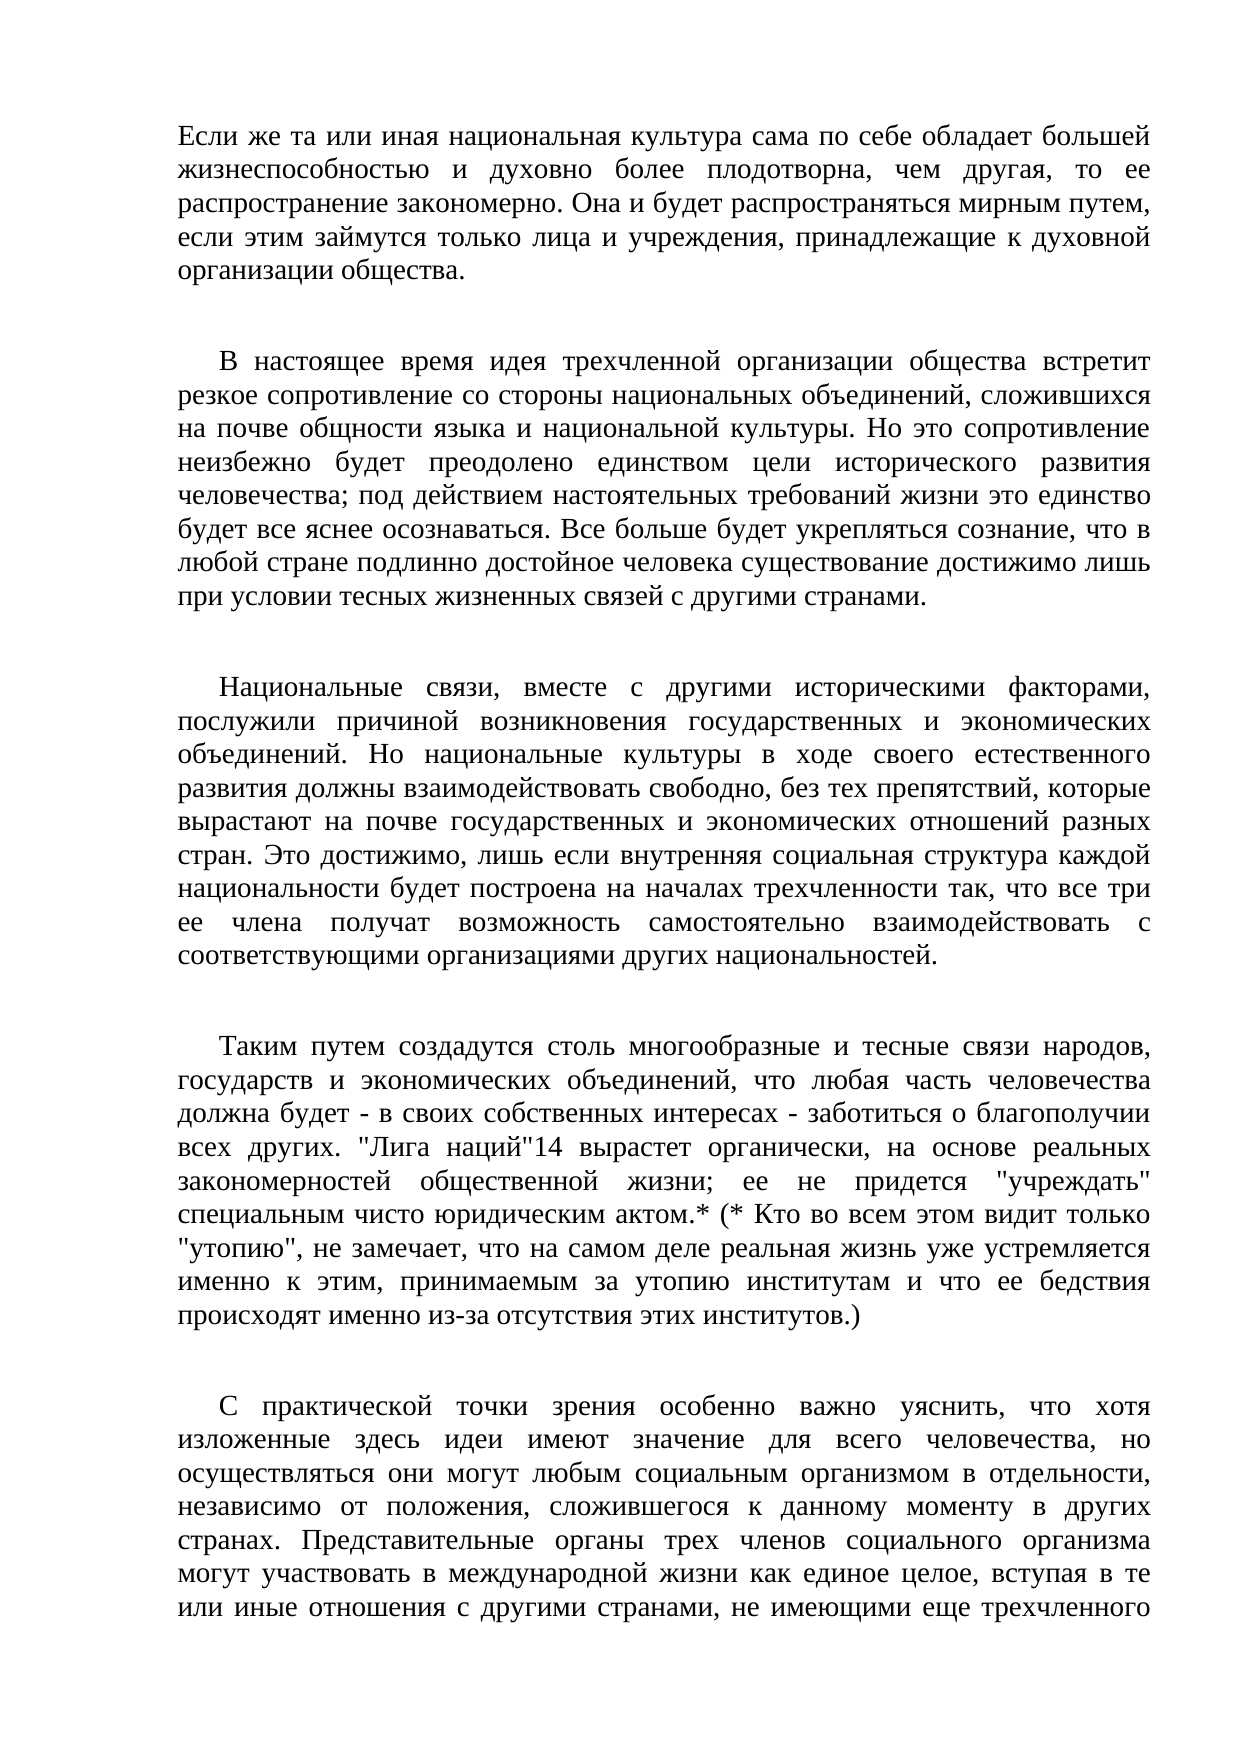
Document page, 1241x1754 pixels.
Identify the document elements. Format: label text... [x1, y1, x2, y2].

text С практической точки зрения особенно важно уяснить, что хотя изложенные здесь идеи имеют значение для всего человечества, но осуществляться они могут любым социальным организмом в отдельности, независимо от положения, сложившегося к данному моменту в других странах. Представительные органы трех членов социального организма могут участвовать в международной жизни как единое целое, вступая в те или иные отношения с другими странами, не имеющими еще трехчленного [177, 1388, 1152, 1623]
text Если же та или иная национальная культура сама по себе обладает большей жизнеспособностью и духовно более плодотворна, чем другая, то ее распространение закономерно. Она и будет распространяться мирным путем, если этим займутся только лица и учреждения, принадлежащие к духовной организации общества. [177, 118, 1152, 286]
text В настоящее время идея трехчленной организации общества встретит резкое сопротивление со стороны национальных объединений, сложившихся на почве общности языка и национальной культуры. Но это сопротивление неизбежно будет преодолено единством цели исторического развития человечества; под действием настоятельных требований жизни это единство будет все яснее осознаваться. Все больше будет укрепляться сознание, что в любой стране подлинно достойное человека существование достижимо лишь при условии тесных жизненных связей с другими странами. [177, 343, 1152, 612]
text Таким путем создадутся столь многообразные и тесные связи народов, государств и экономических объединений, что любая часть человечества должна будет - в своих собственных интересах - заботиться о благополучии всех других. "Лига наций"14 вырастет органически, на основе реальных закономерностей общественной жизни; ее не придется "учреждать" специальным чисто юридическим актом.* (* Кто во всем этом видит только "утопию", не замечает, что на самом деле реальная жизнь уже устремляется именно к этим, принимаемым за утопию институтам и что ее бедствия происходят именно из-за отсутствия этих институтов.) [177, 1028, 1152, 1330]
text Национальные связи, вместе с другими историческими факторами, послужили причиной возникновения государственных и экономических объединений. Но национальные культуры в ходе своего естественного развития должны взаимодействовать свободно, без тех препятствий, которые вырастают на почве государственных и экономических отношений разных стран. Это достижимо, лишь если внутренняя социальная структура каждой национальности будет построена на началах трехчленности так, что все три ее члена получат возможность самостоятельно взаимодействовать с соответствующими организациями других национальностей. [177, 669, 1152, 971]
